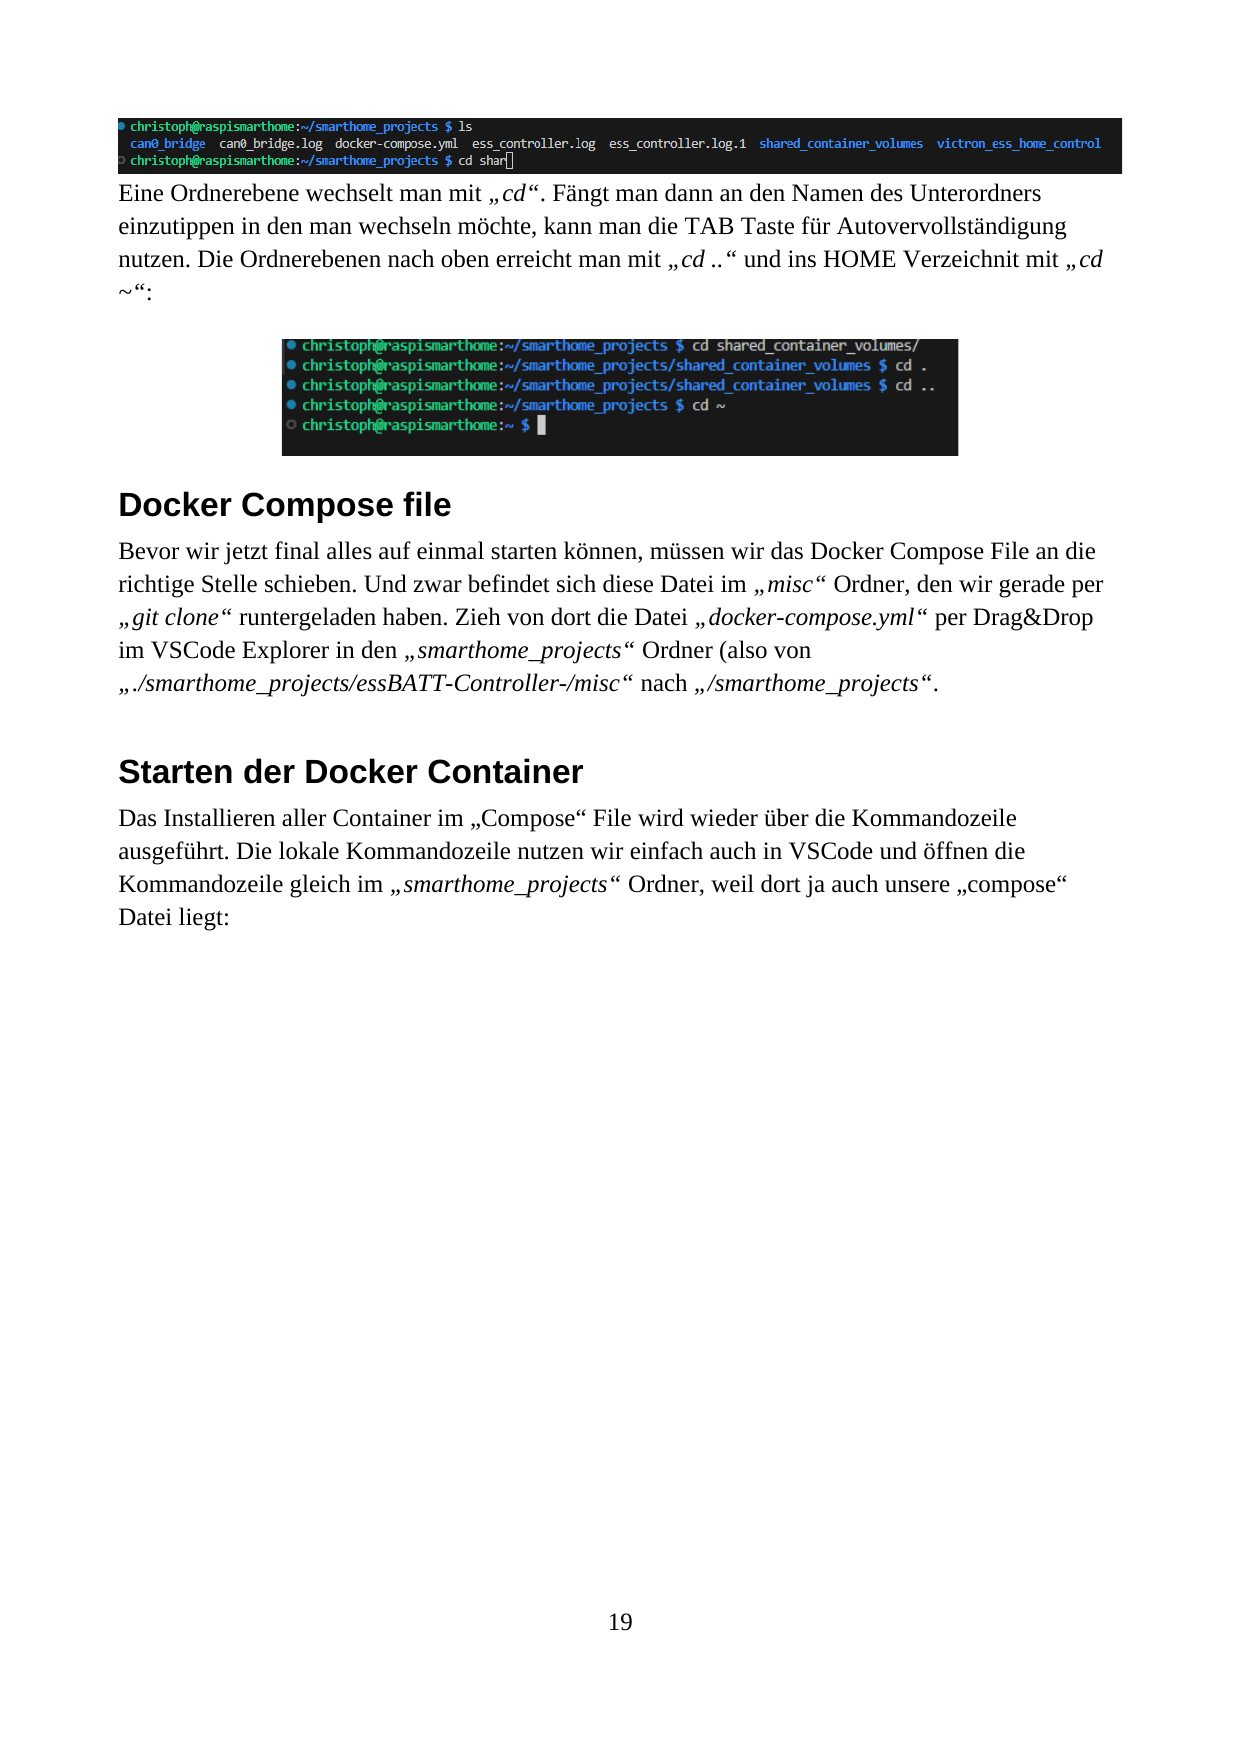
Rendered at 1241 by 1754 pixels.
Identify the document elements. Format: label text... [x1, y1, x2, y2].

subtitle Docker Compose file [118, 485, 1122, 524]
picture [281, 339, 959, 456]
text Eine Ordnerebene wechselt man mit „cd“. Fängt man dann an den Namen des Unterordners einzutippen in den man wechseln möchte, kann man die TAB Taste für Autovervollständigung nutzen. Die Ordnerebenen nach oben erreicht man mit „cd ..“ und ins HOME Verzeichnit mit „cd ~“: [118, 174, 1122, 306]
subtitle Starten der Docker Container [118, 752, 1122, 791]
picture [118, 118, 1123, 174]
text Bevor wir jetzt final alles auf einmal starten können, müssen wir das Docker Compose File an die richtige Stelle schieben. Und zwar befindet sich diese Datei im „misc“ Ordner, den wir gerade per „git clone“ runtergeladen haben. Zieh von dort die Datei „docker-compose.yml“ per Drag&Drop im VSCode Explorer in den „smarthome_projects“ Ordner (also von „./smarthome_projects/essBATT-Controller-/misc“ nach „/smarthome_projects“. [118, 536, 1122, 697]
text Das Installieren aller Container im „Compose“ File wird wieder über die Kommandozeile ausgeführt. Die lokale Kommandozeile nutzen wir einfach auch in VSCode und öffnen die Kommandozeile gleich im „smarthome_projects“ Ordner, weil dort ja auch unsere „compose“ Datei liegt: [118, 803, 1122, 931]
